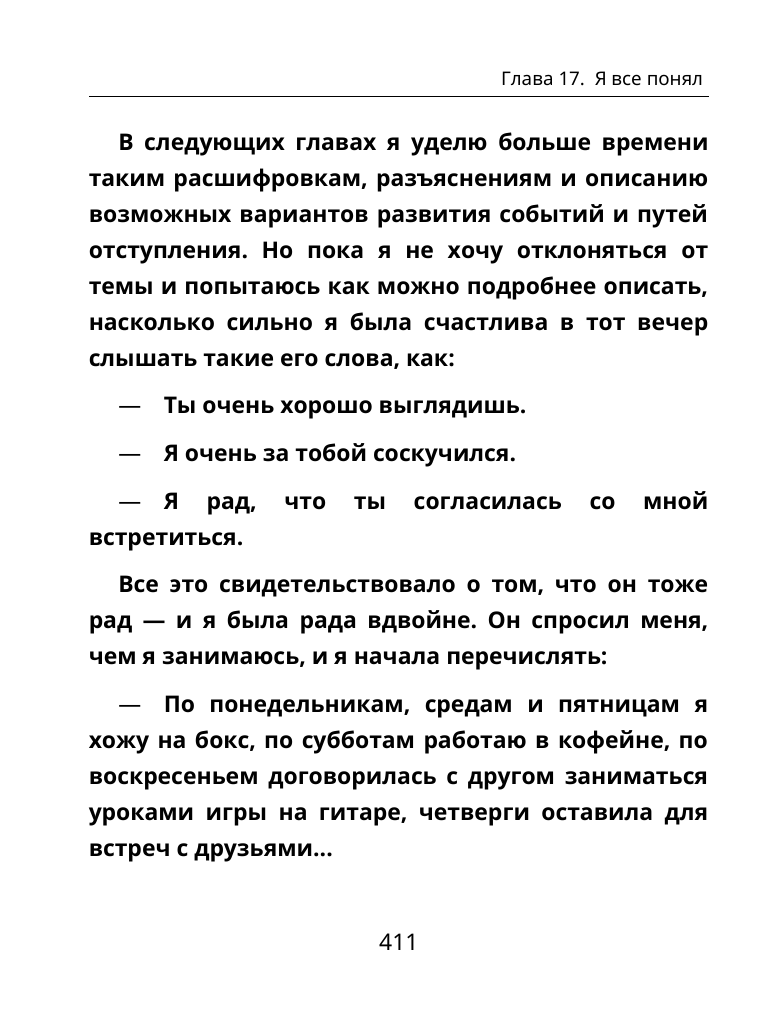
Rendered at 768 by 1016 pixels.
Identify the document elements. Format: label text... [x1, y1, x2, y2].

list Я очень за тобой соскучился. [88, 437, 709, 468]
list По понедельникам, средам и пятницам я хожу на бокс, по субботам работаю в кофейне, по воскресеньем договорилась с другом заниматься уроками игры на гитаре, четверги оставила для встреч с друзьями... [88, 688, 709, 863]
list Ты очень хорошо выглядишь. [88, 389, 709, 421]
list Я рад, что ты согласилась со мной встретиться. [88, 485, 709, 552]
text В следующих главах я уделю больше времени таким расшифровкам, разъяснениям и описанию возможных вариантов развития событий и путей отступления. Но пока я не хочу отклоняться от темы и попытаюсь как можно подробнее описать, насколько сильно я была счастлива в тот вечер слышать такие его слова, как: [88, 126, 709, 373]
text Все это свидетельствовало о том, что он тоже рад — и я была рада вдвойне. Он спросил меня, чем я занимаюсь, и я начала перечислять: [88, 568, 709, 672]
